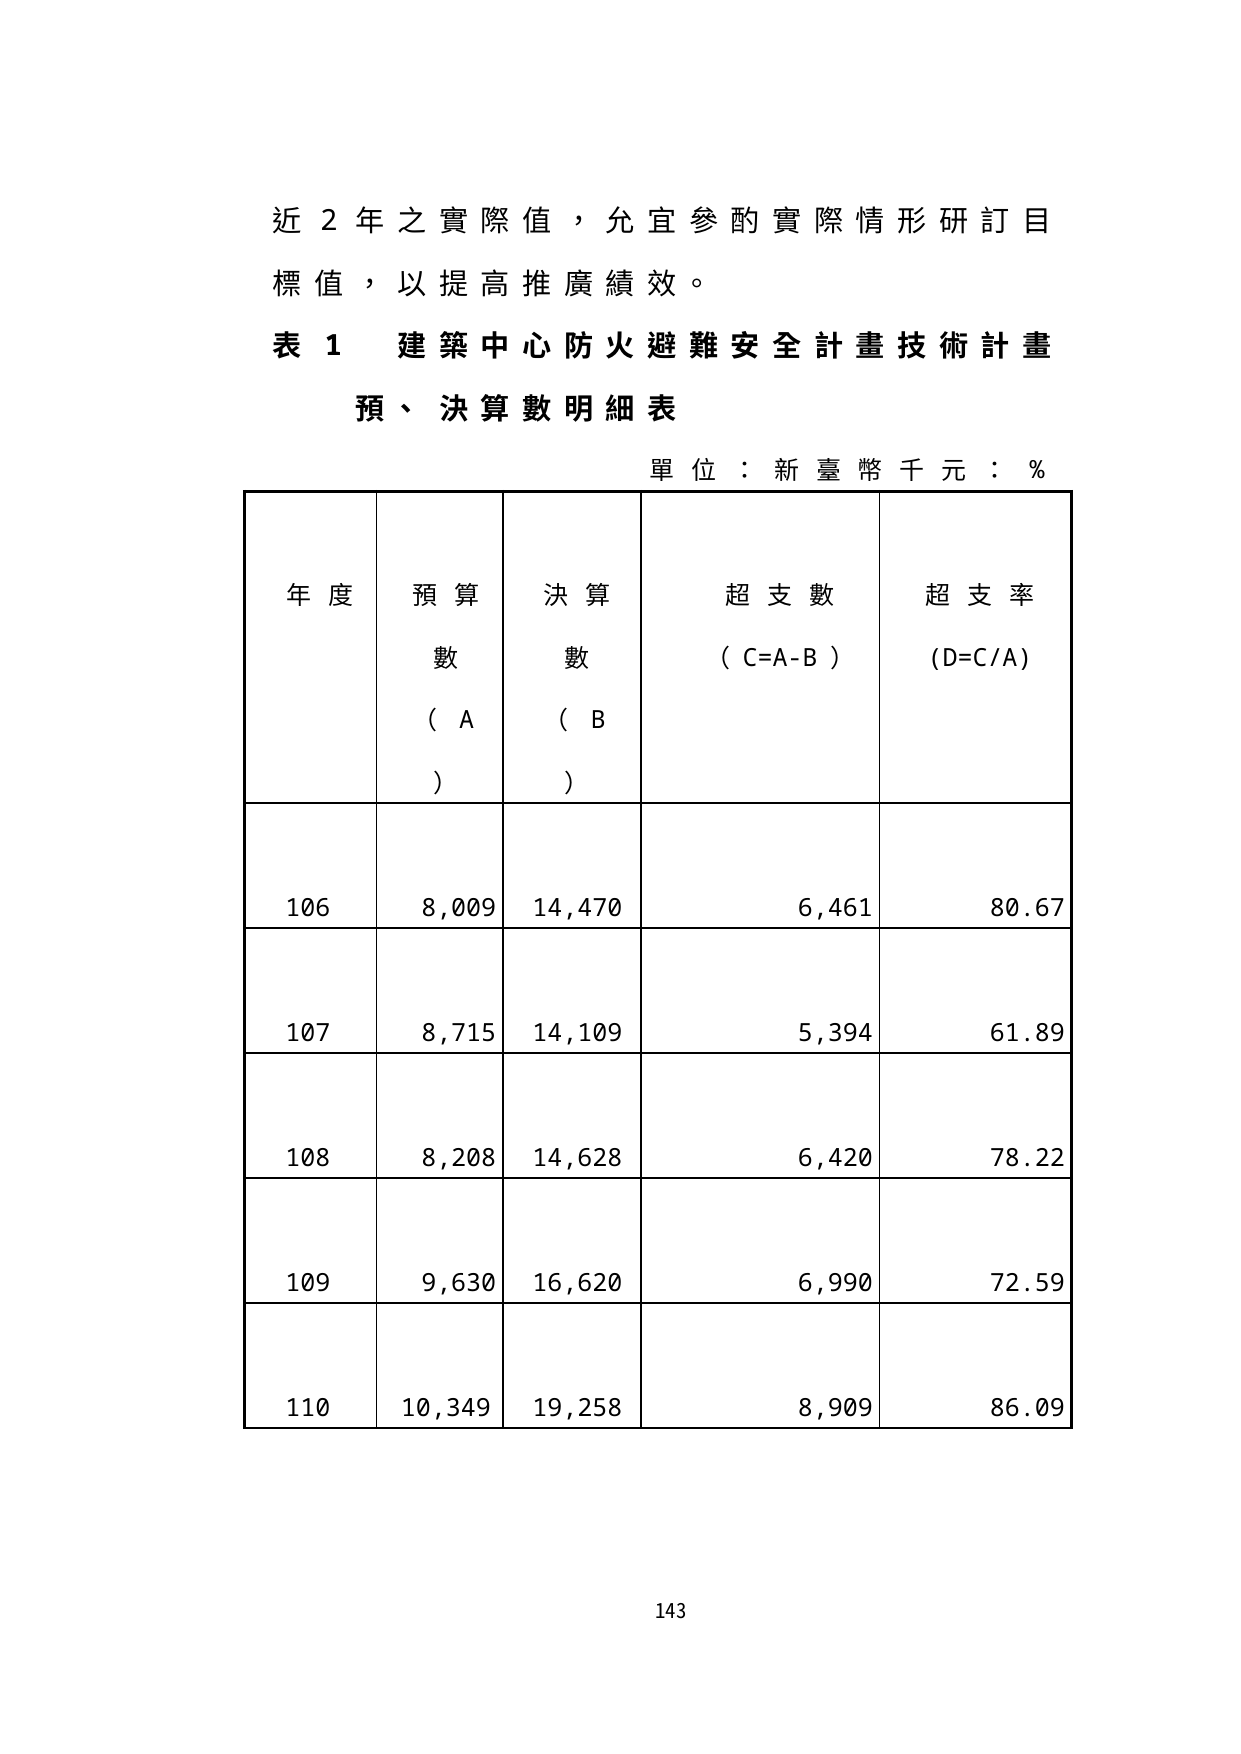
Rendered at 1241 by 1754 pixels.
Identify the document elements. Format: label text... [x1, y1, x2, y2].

table_cell 6,990 [642, 1179, 879, 1302]
table_cell 10,349 [377, 1304, 502, 1427]
table_header 年度 [246, 493, 376, 802]
table_cell 106 [246, 804, 376, 927]
table_cell 5,394 [642, 929, 879, 1052]
text 近2年之實際值，允宜參酌實際情形研訂目標值，以提高推廣績效。 [242, 177, 1058, 302]
table_header 超支數（C=A-B） [642, 493, 879, 802]
table_cell 108 [246, 1054, 376, 1177]
table_cell 107 [246, 929, 376, 1052]
text 表1 建築中心防火避難安全計畫技術計畫預、決算數明細表 [251, 302, 1058, 427]
table_cell 16,620 [504, 1179, 640, 1302]
table_cell 80.67 [880, 804, 1070, 927]
table_header 超支率(D=C/A) [880, 493, 1070, 802]
table_header 預算數（A） [377, 493, 502, 802]
table_cell 14,470 [504, 804, 640, 927]
table_cell 19,258 [504, 1304, 640, 1427]
table_header 決算數（B） [504, 493, 640, 802]
table_cell 86.09 [880, 1304, 1070, 1427]
table_cell 8,909 [642, 1304, 879, 1427]
table_cell 110 [246, 1304, 376, 1427]
table_cell 14,628 [504, 1054, 640, 1177]
table_cell 61.89 [880, 929, 1070, 1052]
table_cell 109 [246, 1179, 376, 1302]
table_cell 14,109 [504, 929, 640, 1052]
table_cell 72.59 [880, 1179, 1070, 1302]
table_cell 6,461 [642, 804, 879, 927]
text 單位：新臺幣千元：% [251, 427, 1058, 490]
table_cell 8,208 [377, 1054, 502, 1177]
table_cell 8,009 [377, 804, 502, 927]
table_cell 8,715 [377, 929, 502, 1052]
table_cell 6,420 [642, 1054, 879, 1177]
table_cell 9,630 [377, 1179, 502, 1302]
table_cell 78.22 [880, 1054, 1070, 1177]
